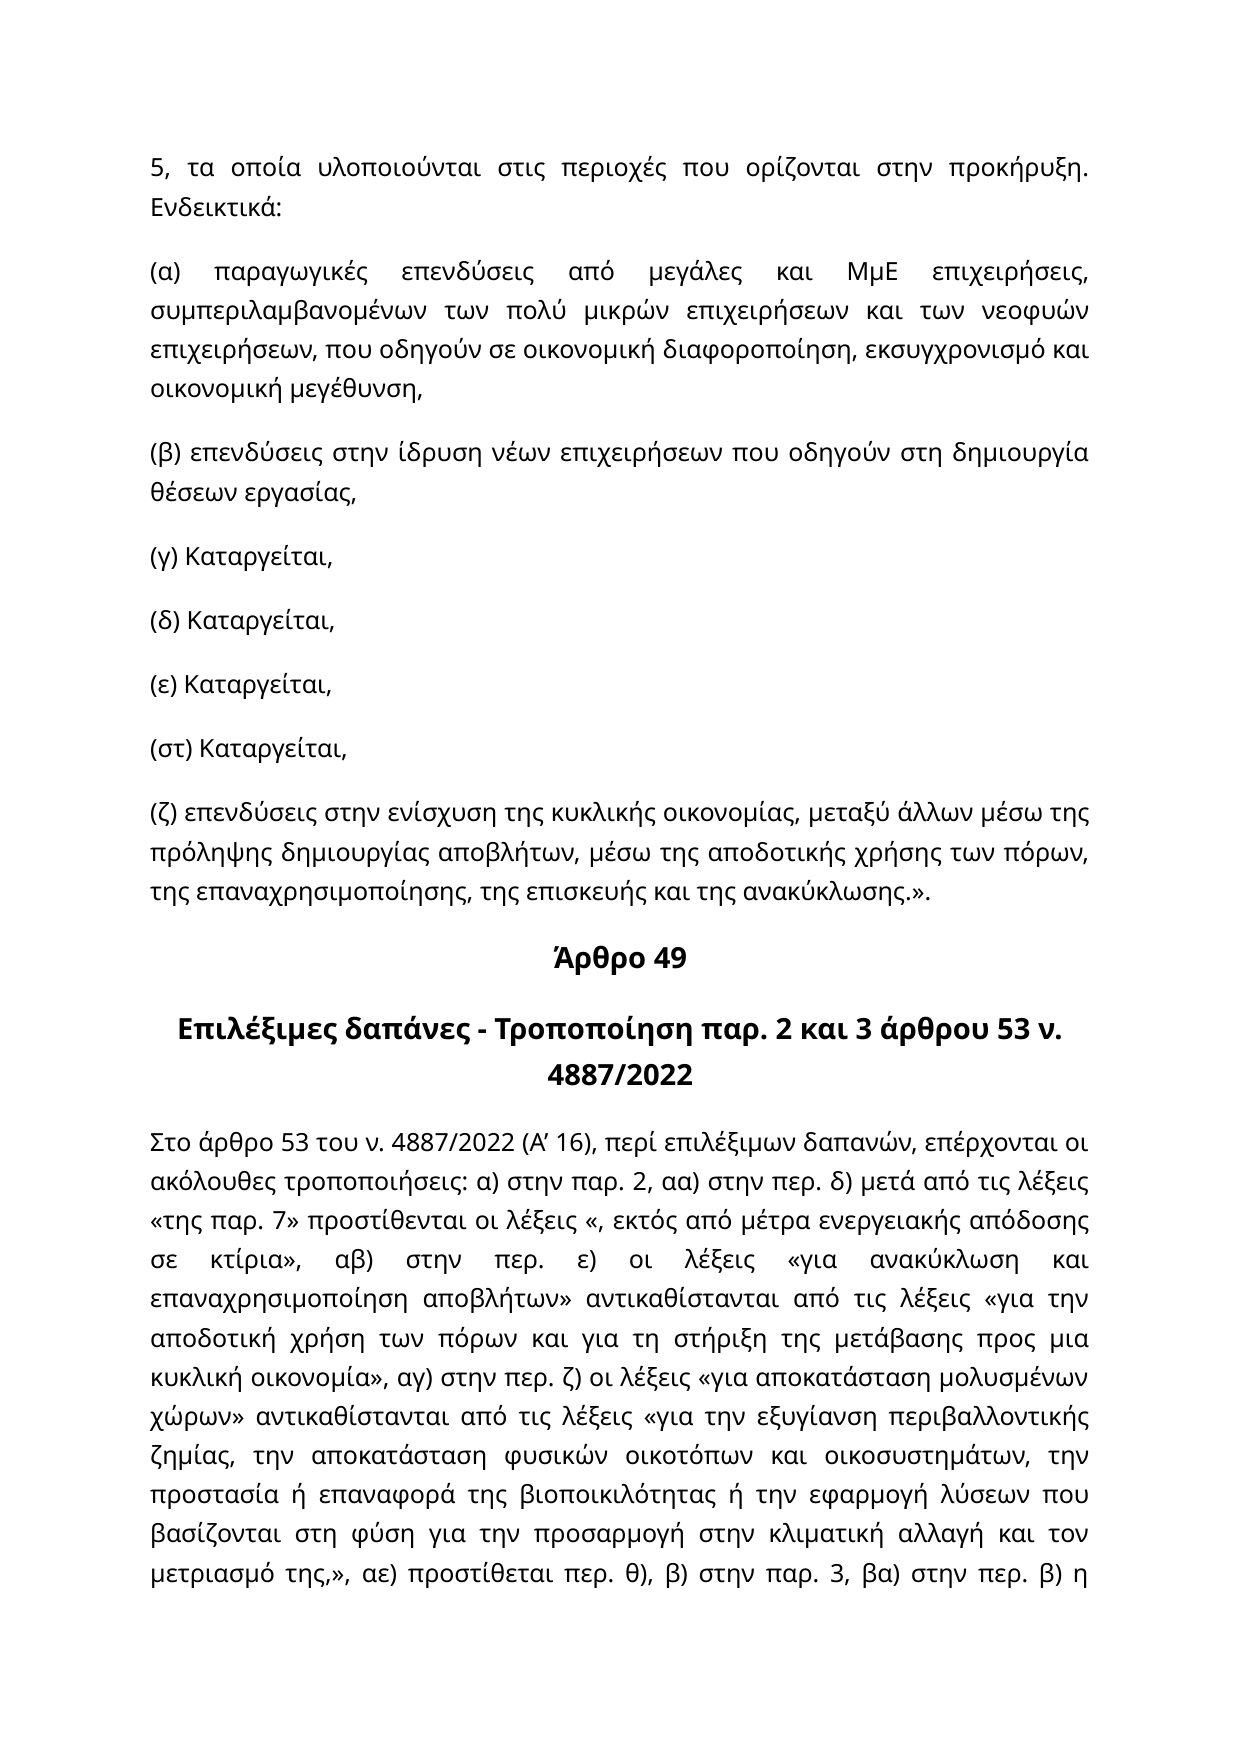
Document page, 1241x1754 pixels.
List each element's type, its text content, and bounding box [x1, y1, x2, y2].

text (ζ) επενδύσεις στην ενίσχυση της κυκλικής οικονομίας, μεταξύ άλλων μέσω της πρόληψης δημιουργίας αποβλήτων, μέσω της αποδοτικής χρήσης των πόρων, της επαναχρησιμοποίησης, της επισκευής και της ανακύκλωσης.». [150, 795, 1090, 907]
subtitle Άρθρο 49 [150, 937, 1090, 977]
text (γ) Καταργείται, [150, 538, 1090, 572]
text 5, τα οποία υλοποιούνται στις περιοχές που ορίζονται στην προκήρυξη. Ενδεικτικά: [150, 150, 1090, 223]
text Στο άρθρο 53 του ν. 4887/2022 (Α’ 16), περί επιλέξιμων δαπανών, επέρχονται οι ακόλουθες τροποποιήσεις: α) στην παρ. 2, αα) στην περ. δ) μετά από τις λέξεις «της παρ. 7» προστίθενται οι λέξεις «, εκτός από μέτρα ενεργειακής απόδοσης σε κτίρια», αβ) στην περ. ε) οι λέξεις «για ανακύκλωση και επαναχρησιμοποίηση αποβλήτων» αντικαθίστανται από τις λέξεις «για την αποδοτική χρήση των πόρων και για τη στήριξη της μετάβασης προς μια κυκλική οικονομία», αγ) στην περ. ζ) οι λέξεις «για αποκατάσταση μολυσμένων χώρων» αντικαθίστανται από τις λέξεις «για την εξυγίανση περιβαλλοντικής ζημίας, την αποκατάσταση φυσικών οικοτόπων και οικοσυστημάτων, την προστασία ή επαναφορά της βιοποικιλότητας ή την εφαρμογή λύσεων που βασίζονται στη φύση για την προσαρμογή στην κλιματική αλλαγή και τον μετριασμό της,», αε) προστίθεται περ. θ), β) στην παρ. 3, βα) στην περ. β) η [150, 1124, 1090, 1589]
text (στ) Καταργείται, [150, 731, 1090, 765]
text (δ) Καταργείται, [150, 602, 1090, 637]
subtitle Επιλέξιμες δαπάνες - Τροποποίηση παρ. 2 και 3 άρθρου 53 ν. 4887/2022 [150, 1008, 1090, 1093]
text (β) επενδύσεις στην ίδρυση νέων επιχειρήσεων που οδηγούν στη δημιουργία θέσεων εργασίας, [150, 435, 1090, 508]
text (α) παραγωγικές επενδύσεις από μεγάλες και ΜμΕ επιχειρήσεις, συμπεριλαμβανομένων των πολύ μικρών επιχειρήσεων και των νεοφυών επιχειρήσεων, που οδηγούν σε οικονομική διαφοροποίηση, εκσυγχρονισμό και οικονομική μεγέθυνση, [150, 253, 1090, 405]
text (ε) Καταργείται, [150, 667, 1090, 701]
